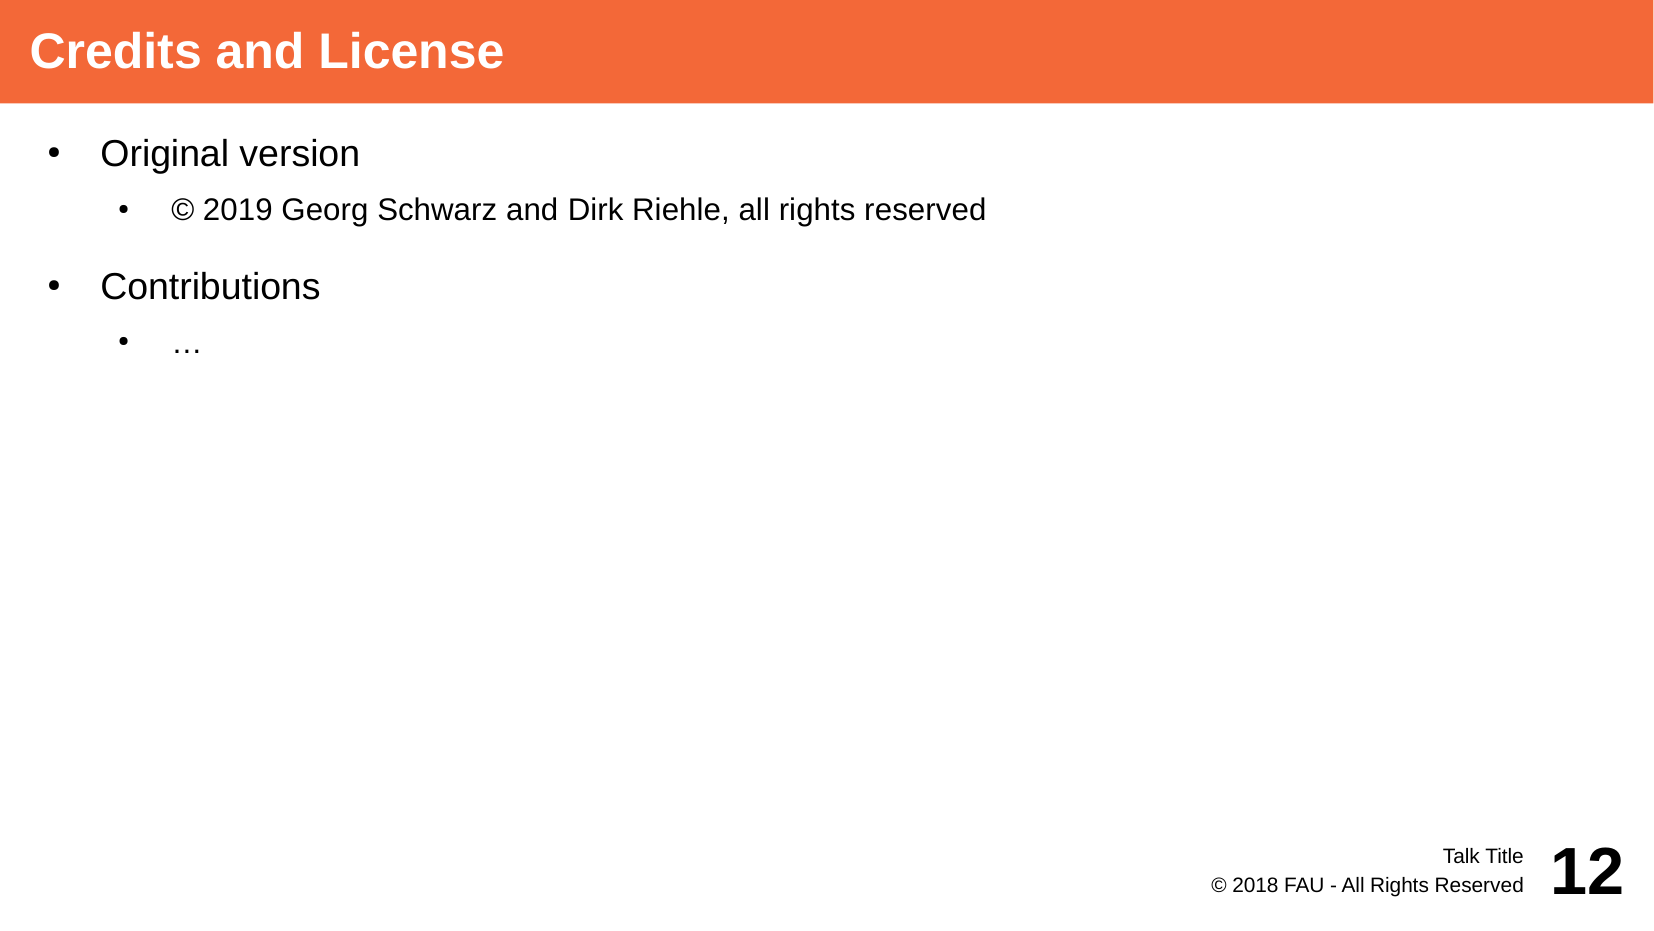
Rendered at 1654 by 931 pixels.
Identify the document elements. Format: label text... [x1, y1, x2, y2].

list Original version © 2019 Georg Schwarz and Dirk Riehle, all rights reserved Contributions … [29, 132, 1625, 813]
title Credits and License [0, 0, 1654, 104]
